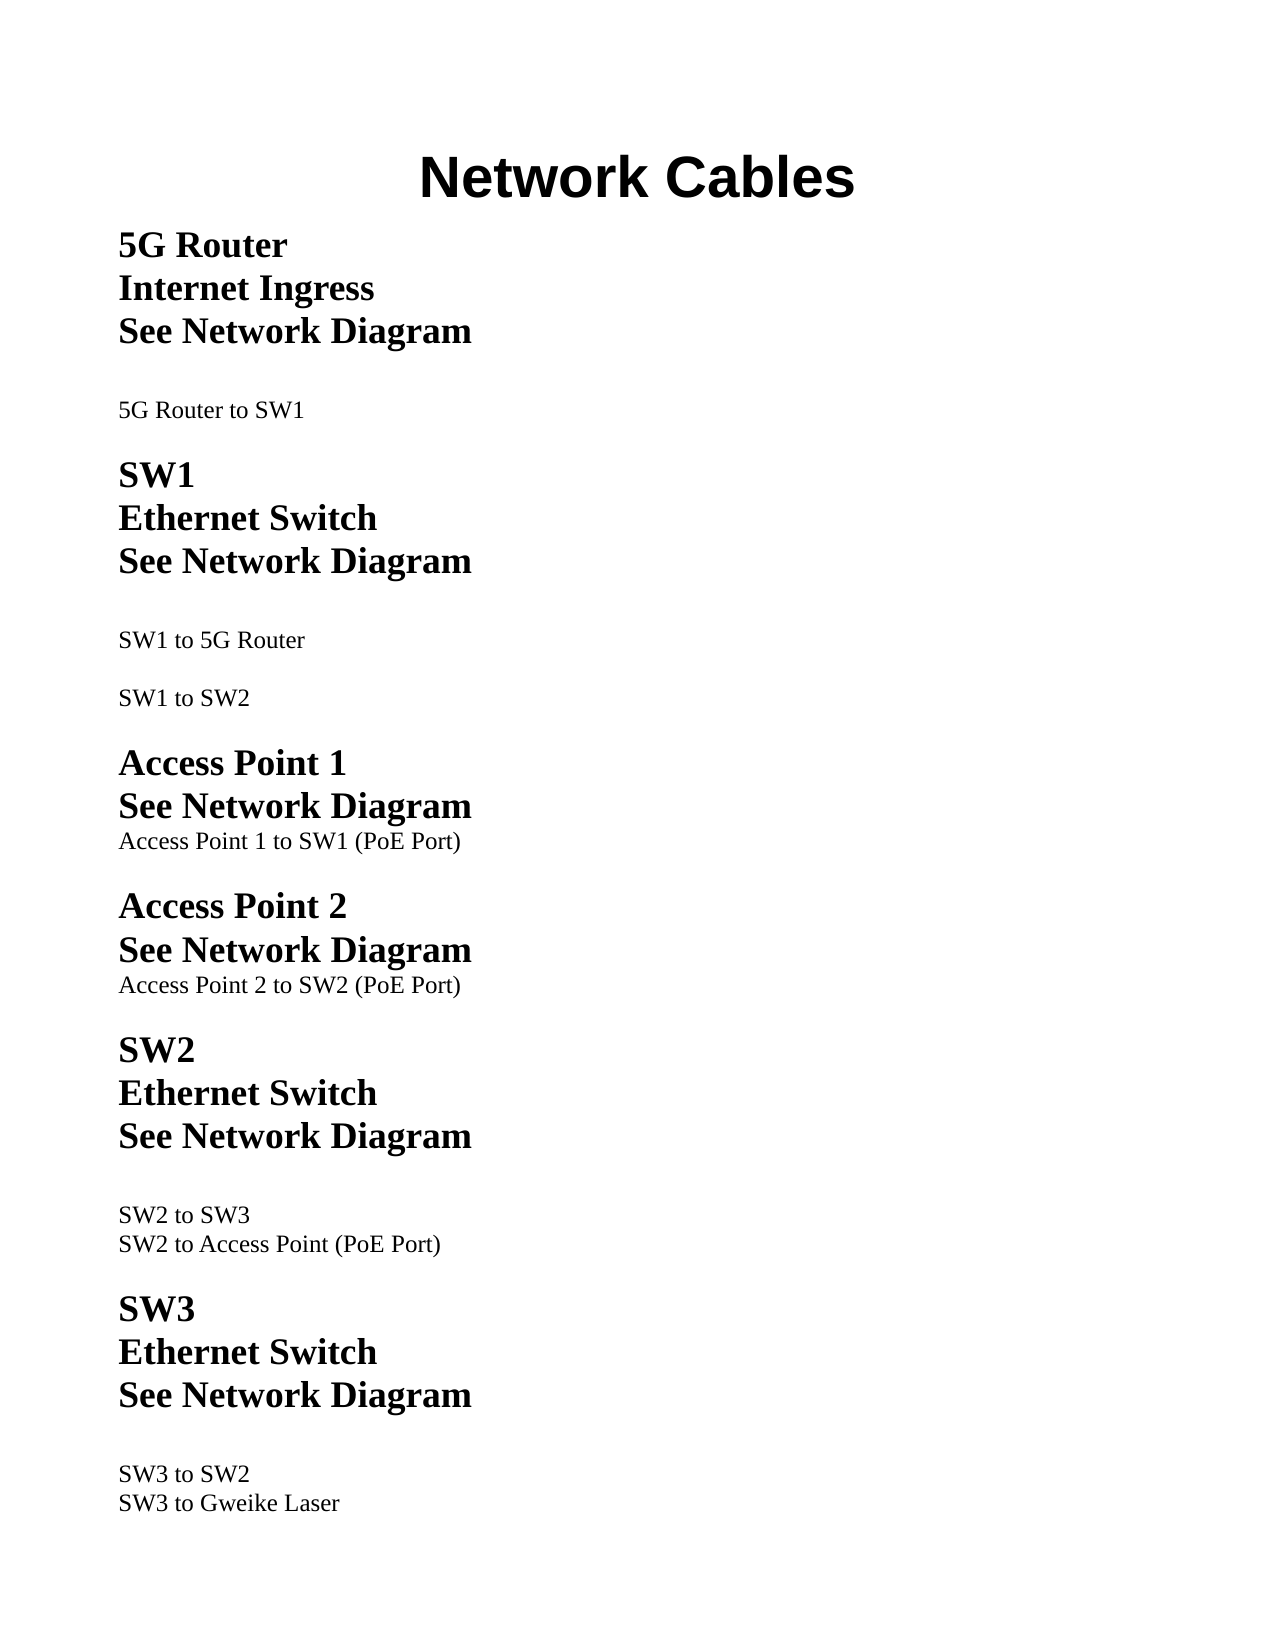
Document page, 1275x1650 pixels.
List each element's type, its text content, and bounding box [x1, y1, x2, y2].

text SW1 to SW2 [118, 683, 1157, 711]
text Access Point 1 [118, 740, 1157, 783]
text 5G Router to SW1 [118, 395, 1157, 424]
text SW2 to Access Point (PoE Port) [118, 1229, 1157, 1258]
text SW3 to SW2 [118, 1459, 1157, 1488]
text See Network Diagram [118, 927, 1157, 970]
text SW3 to Gweike Laser [118, 1488, 1157, 1516]
text SW2 to SW3 [118, 1200, 1157, 1229]
text Ethernet Switch [118, 496, 1157, 539]
text Ethernet Switch [118, 1329, 1157, 1373]
text Ethernet Switch [118, 1071, 1157, 1114]
text Internet Ingress [118, 266, 1157, 309]
title Network Cables [118, 143, 1157, 210]
text See Network Diagram [118, 1373, 1157, 1416]
text Access Point 2 to SW2 (PoE Port) [118, 970, 1157, 999]
text See Network Diagram [118, 1114, 1157, 1157]
text See Network Diagram [118, 783, 1157, 826]
text Access Point 2 [118, 884, 1157, 927]
text Access Point 1 to SW1 (PoE Port) [118, 826, 1157, 855]
text SW3 [118, 1286, 1157, 1329]
text SW1 [118, 453, 1157, 496]
text 5G Router [118, 223, 1157, 266]
text SW2 [118, 1028, 1157, 1071]
text See Network Diagram [118, 539, 1157, 582]
text SW1 to 5G Router [118, 625, 1157, 654]
text See Network Diagram [118, 309, 1157, 352]
